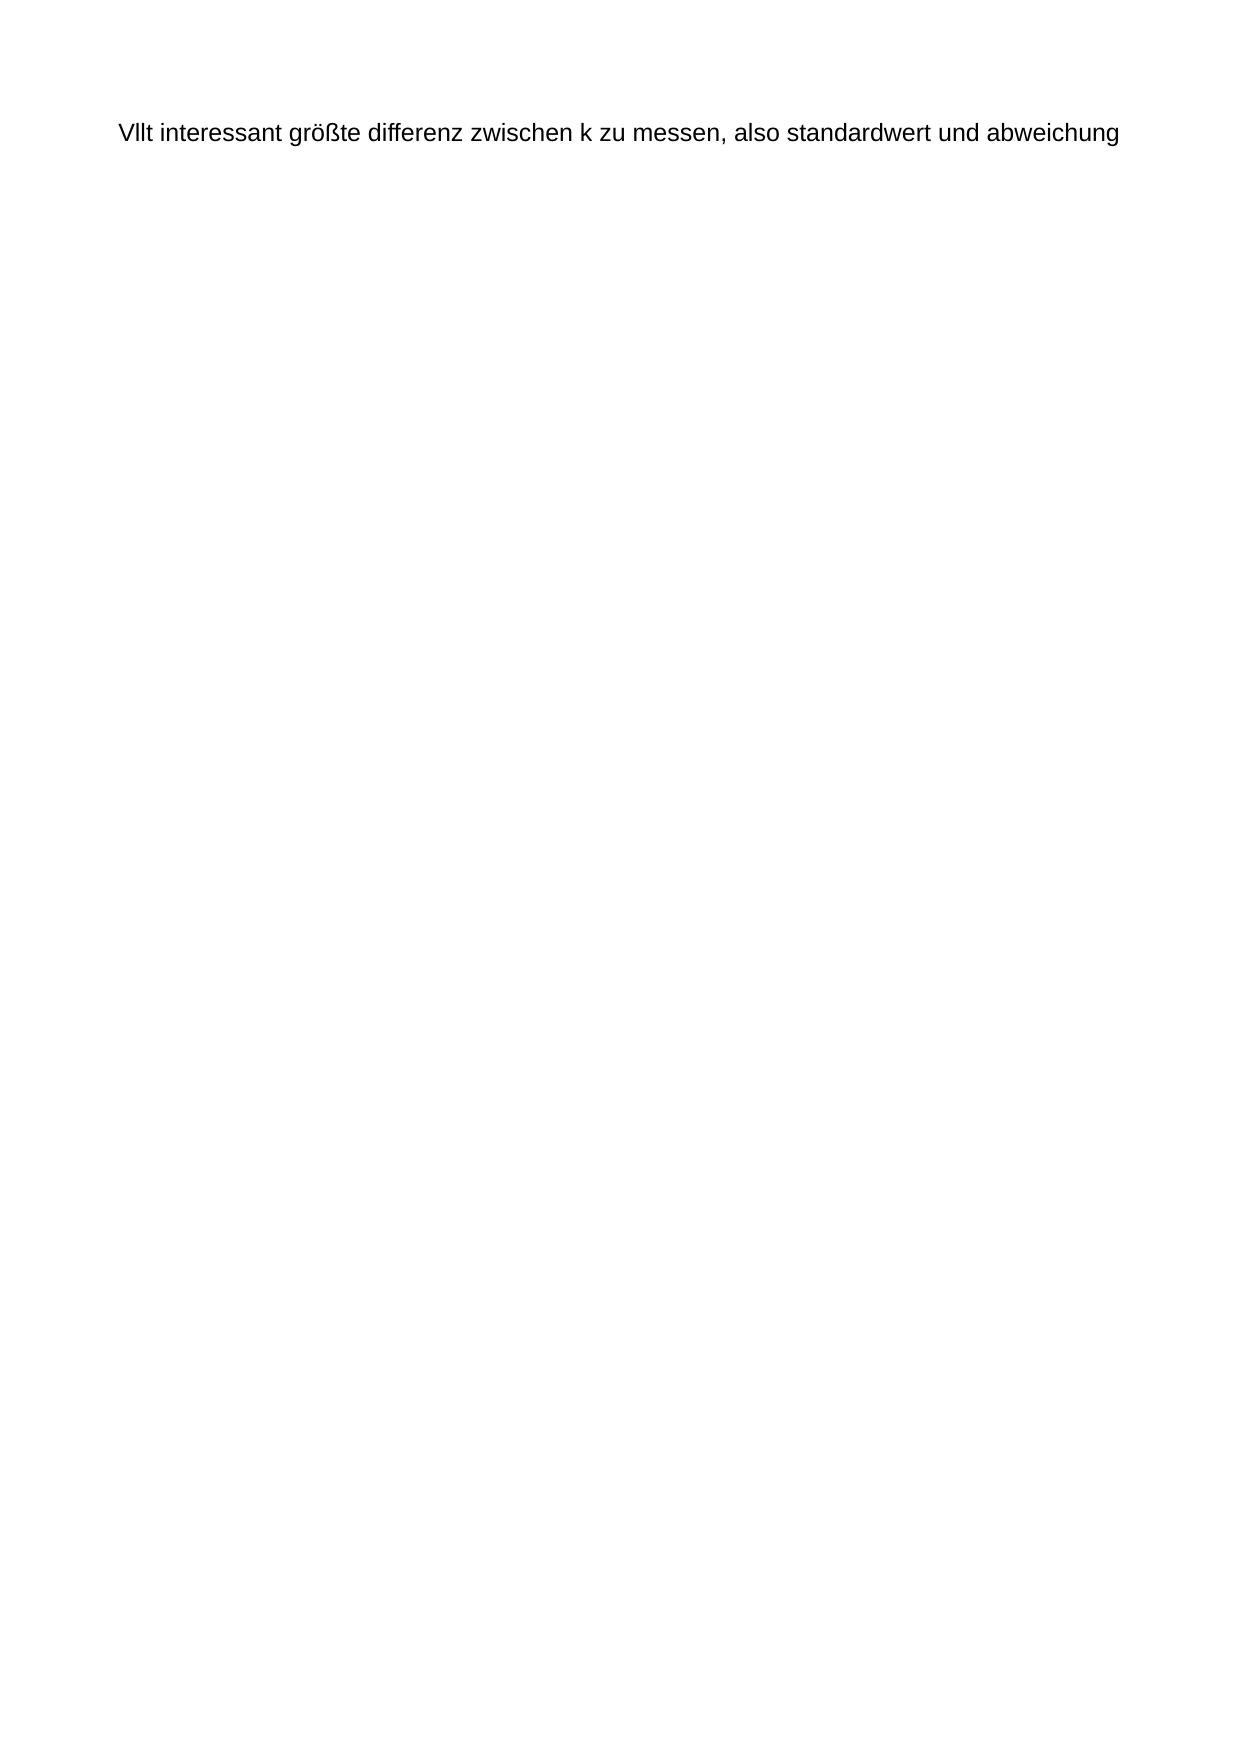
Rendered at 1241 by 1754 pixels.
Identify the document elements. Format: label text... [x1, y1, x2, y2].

text Vllt interessant größte differenz zwischen k zu messen, also standardwert und abweichung [118, 118, 1122, 147]
